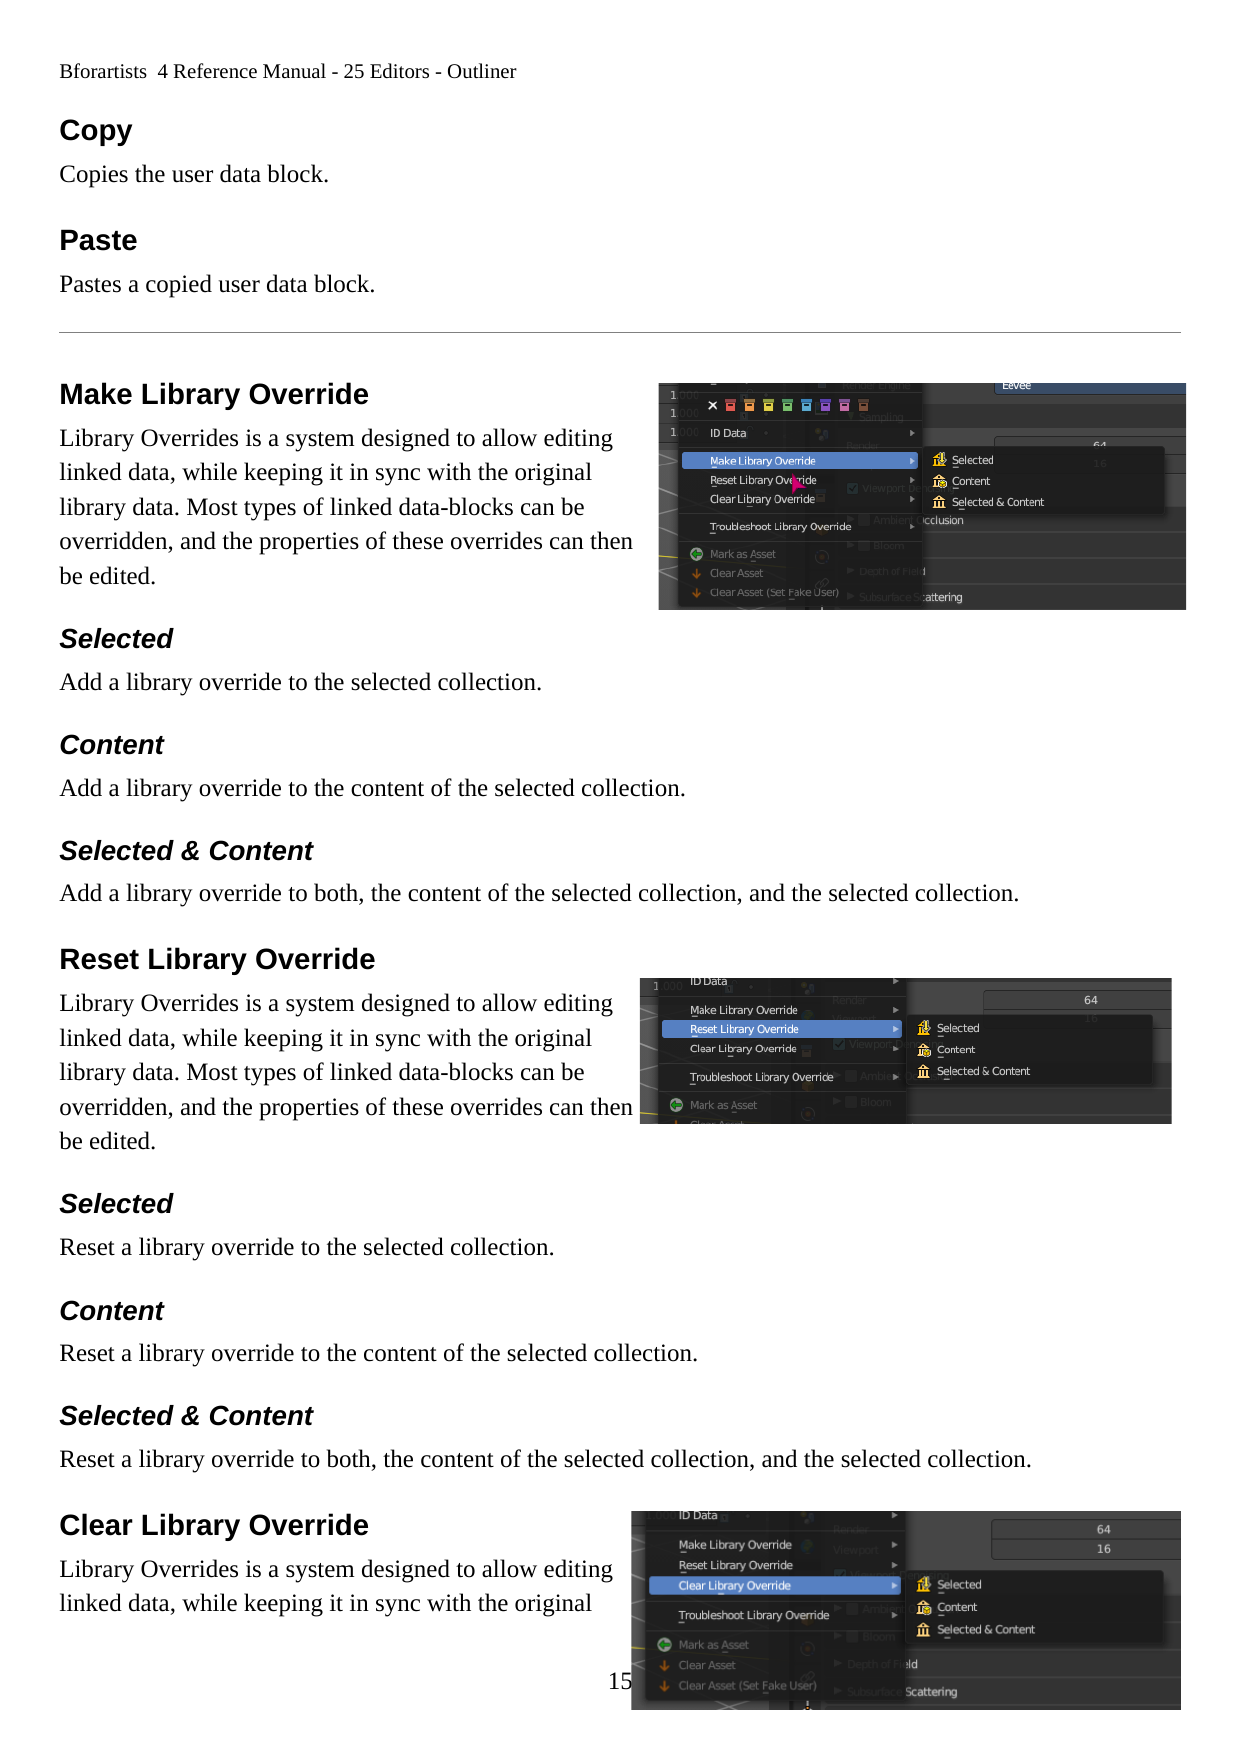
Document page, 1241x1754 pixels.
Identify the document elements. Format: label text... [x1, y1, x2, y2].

subtitle Selected [59, 622, 1181, 654]
text Reset a library override to the selected collection. [59, 1232, 1181, 1261]
text Library Overrides is a system designed to allow editing linked data, while keeping it in sync with the original library data. Most types of linked data-blocks can be overridden, and the properties of these overrides can then be edited. [59, 988, 1181, 1155]
subtitle Paste [59, 222, 1181, 256]
text Library Overrides is a system designed to allow editing linked data, while keeping it in sync with the original library data. Most types of linked data-blocks can be overridden, and the properties of these overrides can then be edited. [59, 423, 658, 589]
text Pastes a copied user data block. [59, 269, 1181, 297]
text Copies the user data block. [59, 159, 1181, 188]
text Library Overrides is a system designed to allow editing linked data, while keeping it in sync with the original [59, 1554, 631, 1617]
picture [631, 1511, 1181, 1710]
text Add a library override to the content of the selected collection. [59, 773, 1181, 801]
text Add a library override to the selected collection. [59, 667, 1181, 695]
subtitle Content [59, 728, 1181, 760]
picture [639, 978, 1172, 1124]
subtitle Clear Library Override [59, 1508, 1181, 1542]
subtitle Copy [59, 113, 1181, 146]
subtitle Reset Library Override [59, 942, 1181, 976]
subtitle Selected & Content [59, 834, 1181, 866]
subtitle Content [59, 1294, 1181, 1326]
subtitle Selected & Content [59, 1400, 1181, 1432]
subtitle Selected [59, 1188, 1181, 1220]
picture [658, 383, 1187, 610]
subtitle Make Library Override [59, 377, 1181, 410]
text Reset a library override to the content of the selected collection. [59, 1338, 1181, 1367]
text Reset a library override to both, the content of the selected collection, and the selected collection. [59, 1444, 1181, 1473]
text Add a library override to both, the content of the selected collection, and the selected collection. [59, 878, 1181, 907]
